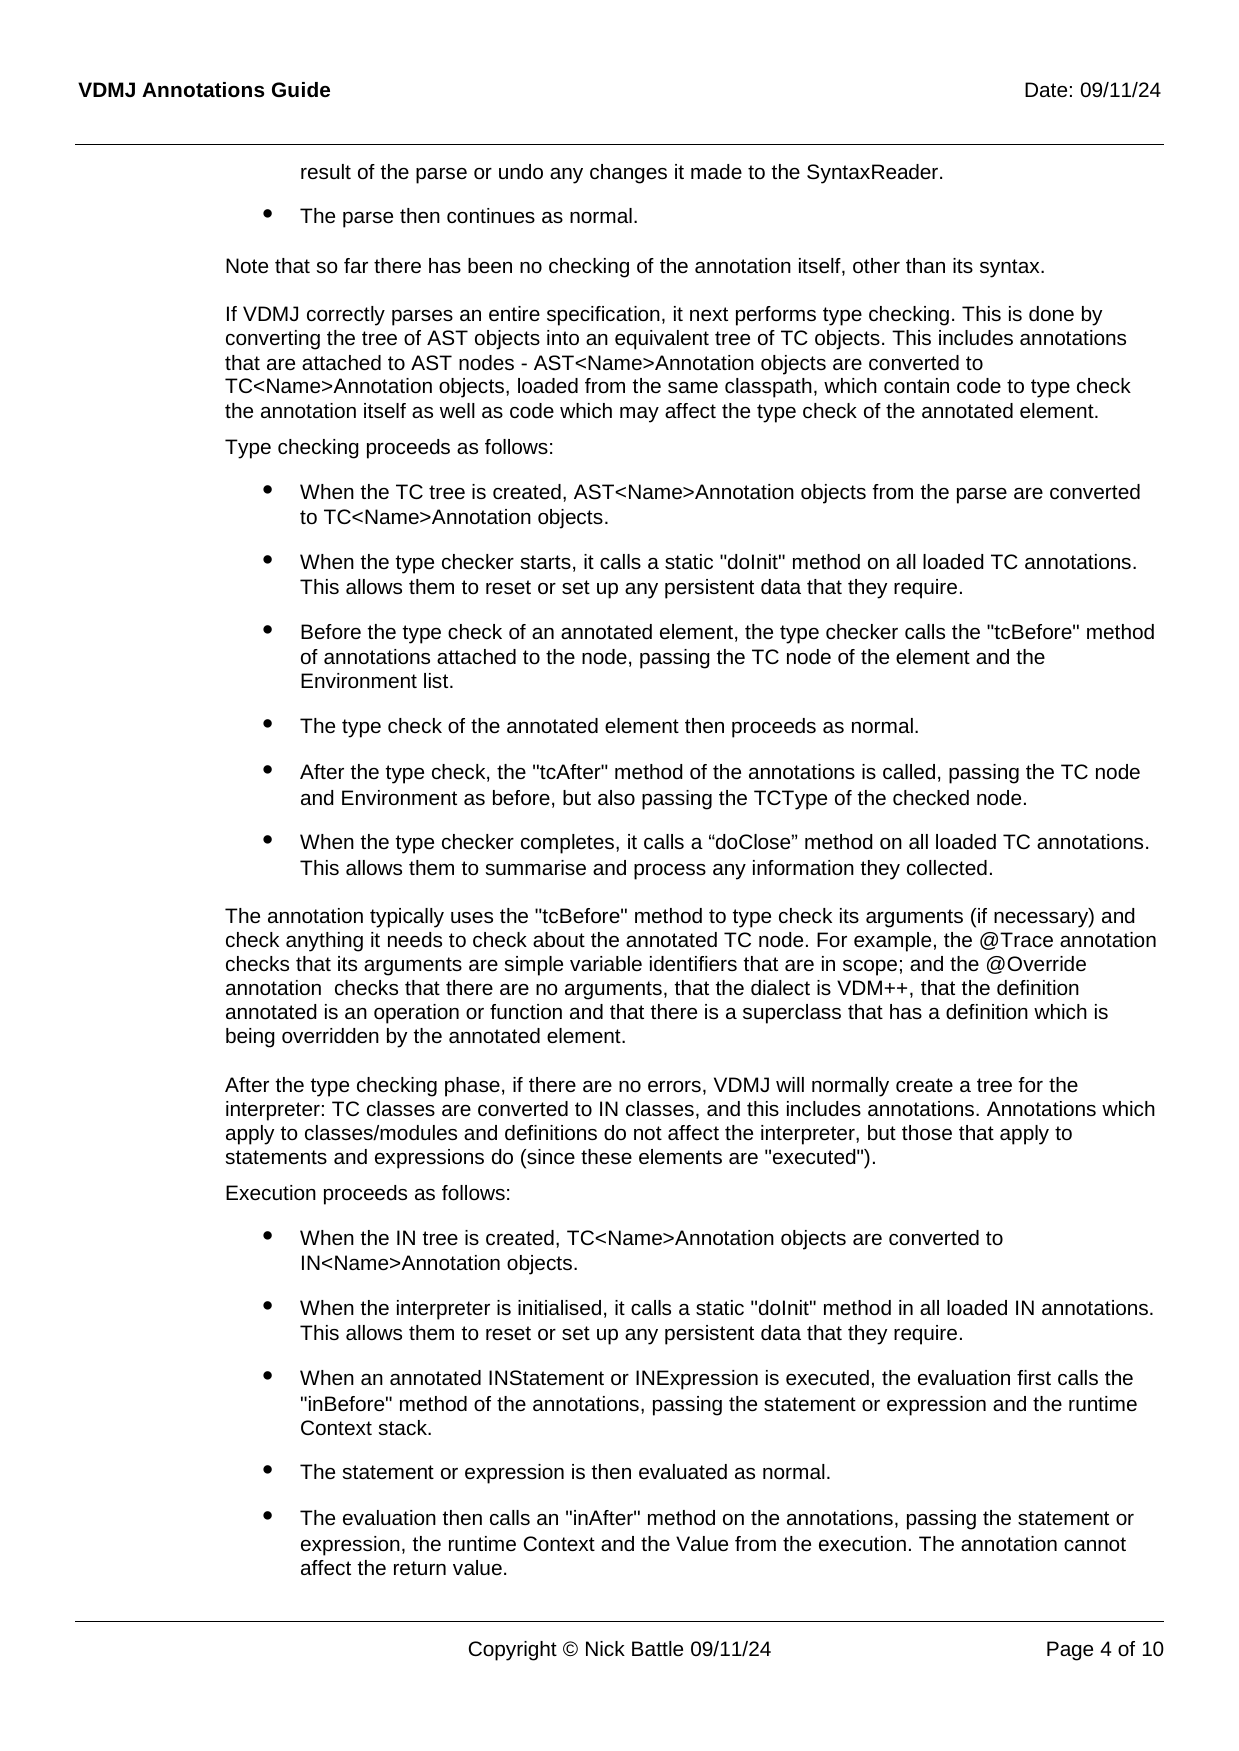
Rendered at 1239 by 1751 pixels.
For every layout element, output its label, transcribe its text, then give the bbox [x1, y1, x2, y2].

list When an annotated INStatement or INExpression is executed, the evaluation first calls the "inBefore" method of the annotations, passing the statement or expression and the runtime Context stack. [262, 1358, 1164, 1439]
list The parse then continues as normal. [262, 196, 1164, 230]
text Type checking proceeds as follows: [225, 435, 1164, 459]
list When the type checker starts, it calls a static "doInit" method on all loaded TC annotations. This allows them to reset or set up any persistent data that they require. [262, 542, 1164, 599]
list The evaluation then calls an "inAfter" method on the annotations, passing the statement or expression, the runtime Context and the Value from the execution. The annotation cannot affect the return value. [262, 1498, 1164, 1580]
text If VDMJ correctly parses an entire specification, it next performs type checking. This is done by converting the tree of AST objects into an equivalent tree of TC objects. This includes annotations that are attached to AST nodes - AST<Name>Annotation objects are converted to TC<Name>Annotation objects, loaded from the same classpath, which contain code to type check the annotation itself as well as code which may affect the type check of the annotated element. [225, 302, 1164, 423]
list When the IN tree is created, TC<Name>Annotation objects are converted to IN<Name>Annotation objects. [262, 1218, 1164, 1275]
text Execution proceeds as follows: [225, 1181, 1164, 1205]
text Note that so far there has been no checking of the annotation itself, other than its syntax. [225, 254, 1164, 278]
list After the type check, the "tcAfter" method of the annotations is called, passing the TC node and Environment as before, but also passing the TCType of the checked node. [262, 752, 1164, 809]
text The annotation typically uses the "tcBefore" method to type check its arguments (if necessary) and check anything it needs to check about the annotated TC node. For example, the @Trace annotation checks that its arguments are simple variable identifiers that are in scope; and the @Override annotation checks that there are no arguments, that the dialect is VDM++, that the definition annotated is an operation or function and that there is a superclass that has a definition which is being overridden by the annotated element. [225, 904, 1164, 1048]
text After the type checking phase, if there are no errors, VDMJ will normally create a tree for the interpreter: TC classes are converted to IN classes, and this includes annotations. Annotations which apply to classes/modules and definitions do not affect the interpreter, but those that apply to statements and expressions do (since these elements are "executed"). [225, 1072, 1164, 1169]
list result of the parse or undo any changes it made to the SyntaxReader. [262, 160, 1164, 184]
list When the type checker completes, it calls a “doClose” method on all loaded TC annotations. This allows them to summarise and process any information they collected. [262, 822, 1164, 880]
list When the interpreter is initialised, it calls a static "doInit" method in all loaded IN annotations. This allows them to reset or set up any persistent data that they require. [262, 1288, 1164, 1345]
list Before the type check of an annotated element, the type checker calls the "tcBefore" method of annotations attached to the node, passing the TC node of the element and the Environment list. [262, 612, 1164, 693]
list When the TC tree is created, AST<Name>Annotation objects from the parse are converted to TC<Name>Annotation objects. [262, 472, 1164, 529]
list The statement or expression is then evaluated as normal. [262, 1452, 1164, 1486]
list The type check of the annotated element then proceeds as normal. [262, 706, 1164, 739]
